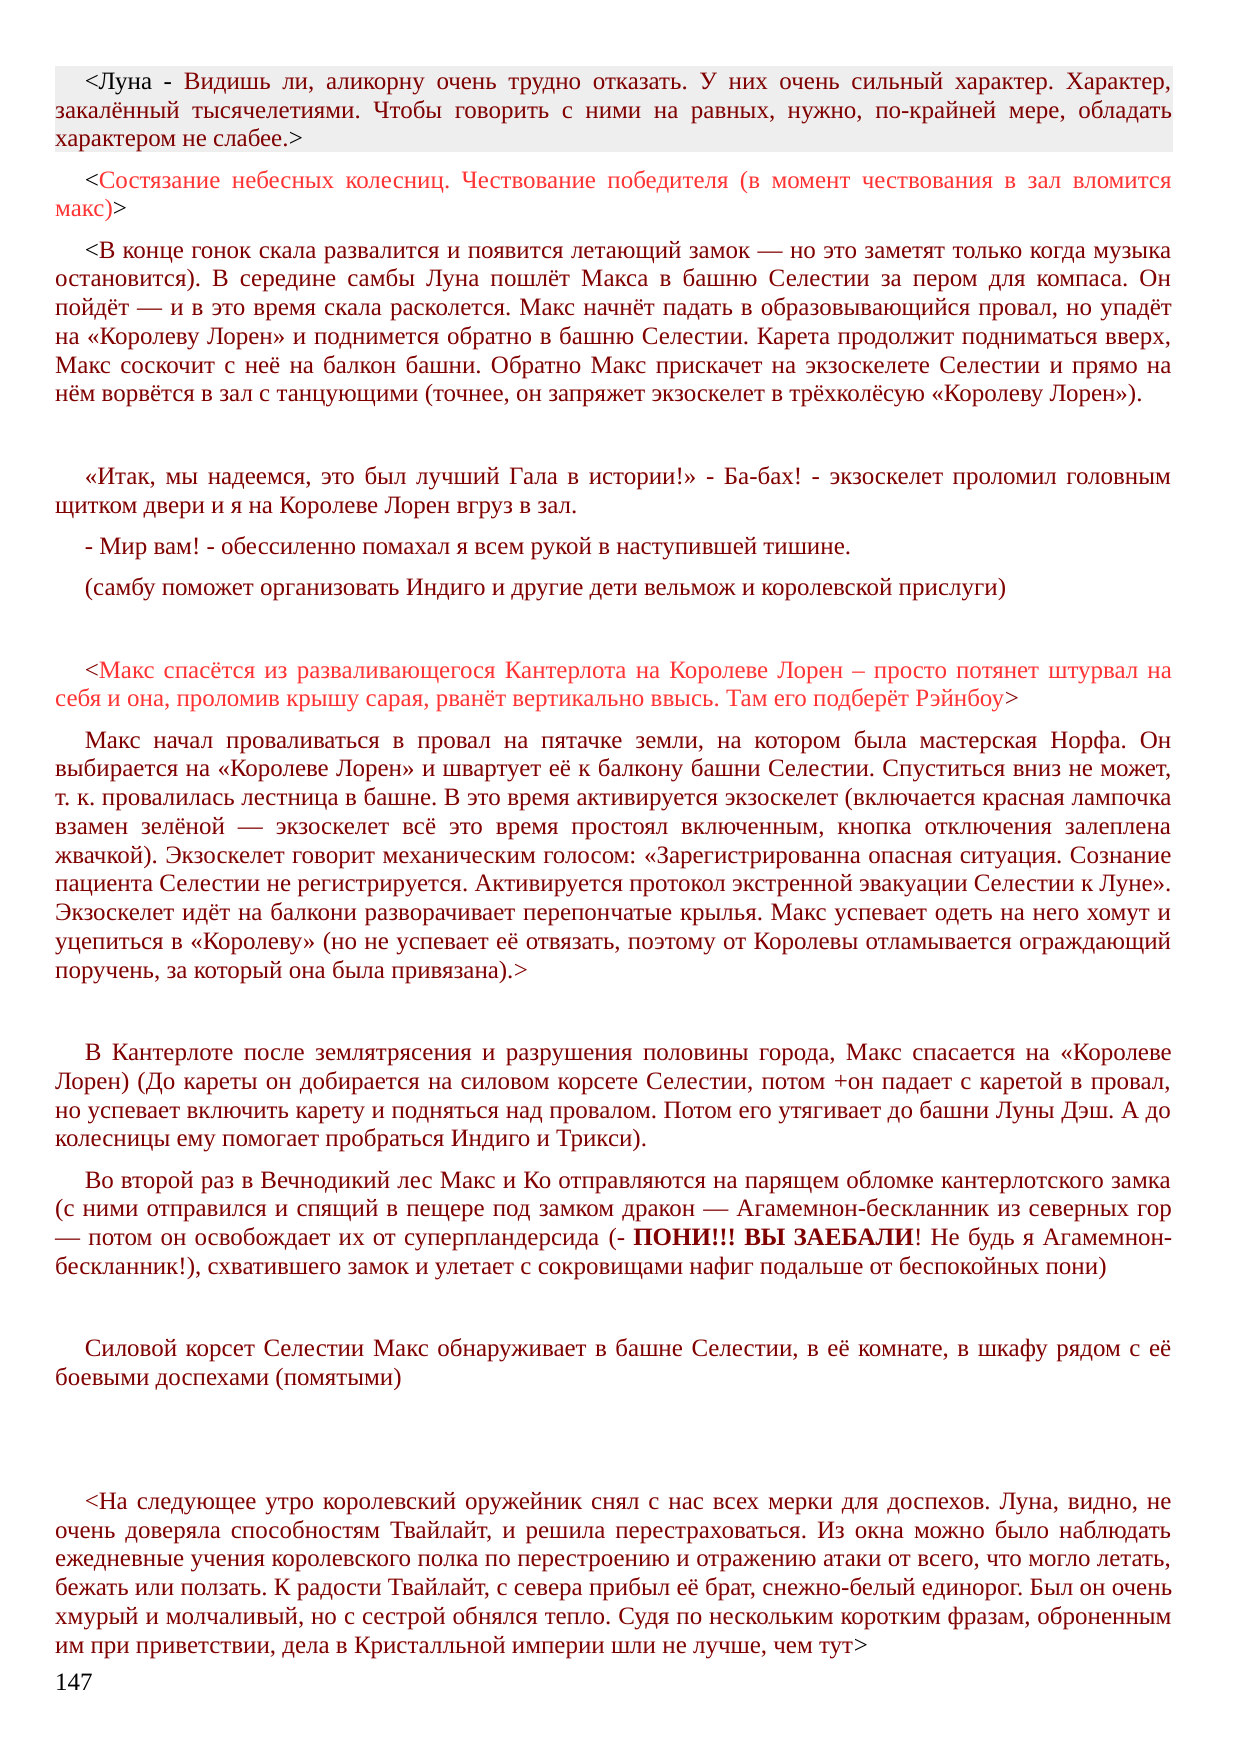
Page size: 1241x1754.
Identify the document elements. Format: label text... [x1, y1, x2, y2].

text - Мир вам! - обессиленно помахал я всем рукой в наступившей тишине. [55, 531, 1173, 560]
text Макс начал проваливаться в провал на пятачке земли, на котором была мастерская Норфа. Он выбирается на «Королеве Лорен» и швартует её к балкону башни Селестии. Спуститься вниз не может, т. к. провалилась лестница в башне. В это время активируется экзоскелет (включается красная лампочка взамен зелёной — экзоскелет всё это время простоял включенным, кнопка отключения залеплена жвачкой). Экзоскелет говорит механическим голосом: «Зарегистрированна опасная ситуация. Сознание пациента Селестии не регистрируется. Активируется протокол экстренной эвакуации Селестии к Луне». Экзоскелет идёт на балкони разворачивает перепончатые крылья. Макс успевает одеть на него хомут и уцепиться в «Королеву» (но не успевает её отвязать, поэтому от Королевы отламывается ограждающий поручень, за который она была привязана).> [55, 725, 1173, 983]
text «Итак, мы надеемся, это был лучший Гала в истории!» - Ба-бах! - экзоскелет проломил головным щитком двери и я на Королеве Лорен вгруз в зал. [55, 461, 1173, 518]
text (самбу поможет организовать Индиго и другие дети вельмож и королевской прислуги) [55, 572, 1173, 601]
text Во второй раз в Вечнодикий лес Макс и Ко отправляются на парящем обломке кантерлотского замка (с ними отправился и спящий в пещере под замком дракон — Агамемнон-бескланник из северных гор — потом он освобождает их от суперпландерсида (- ПОНИ!!! ВЫ ЗАЕБАЛИ! Не будь я Агамемнон-бескланник!), схватившего замок и улетает с сокровищами нафиг подальше от беспокойных пони) [55, 1165, 1173, 1280]
text <На следующее утро королевский оружейник снял с нас всех мерки для доспехов. Луна, видно, не очень доверяла способностям Твайлайт, и решила перестраховаться. Из окна можно было наблюдать ежедневные учения королевского полка по перестроению и отражению атаки от всего, что могло летать, бежать или ползать. К радости Твайлайт, с севера прибыл её брат, снежно-белый единорог. Был он очень хмурый и молчаливый, но с сестрой обнялся тепло. Судя по нескольким коротким фразам, оброненным им при приветствии, дела в Кристалльной империи шли не лучше, чем тут> [55, 1486, 1173, 1658]
text Силовой корсет Селестии Макс обнаруживает в башне Селестии, в её комнате, в шкафу рядом с её боевыми доспехами (помятыми) [55, 1333, 1173, 1391]
text В Кантерлоте после землятрясения и разрушения половины города, Макс спасается на «Королеве Лорен) (До кареты он добирается на силовом корсете Селестии, потом +он падает с каретой в провал, но успевает включить карету и подняться над провалом. Потом его утягивает до башни Луны Дэш. А до колесницы ему помогает пробраться Индиго и Трикси). [55, 1037, 1173, 1152]
text <Макс спасётся из разваливающегося Кантерлота на Королеве Лорен – просто потянет штурвал на себя и она, проломив крышу сарая, рванёт вертикально ввысь. Там его подберёт Рэйнбоу> [55, 655, 1173, 712]
text <Состязание небесных колесниц. Чествование победителя (в момент чествования в зал вломится макс)> [55, 165, 1173, 222]
text <Луна - Видишь ли, аликорну очень трудно отказать. У них очень сильный характер. Характер, закалённый тысячелетиями. Чтобы говорить с ними на равных, нужно, по-крайней мере, обладать характером не слабее.> [55, 66, 1173, 152]
text <В конце гонок скала развалится и появится летающий замок — но это заметят только когда музыка остановится). В середине самбы Луна пошлёт Макса в башню Селестии за пером для компаса. Он пойдёт — и в это время скала расколется. Макс начнёт падать в образовывающийся провал, но упадёт на «Королеву Лорен» и поднимется обратно в башню Селестии. Карета продолжит подниматься вверх, Макс соскочит с неё на балкон башни. Обратно Макс прискачет на экзоскелете Селестии и прямо на нём ворвётся в зал с танцующими (точнее, он запряжет экзоскелет в трёхколёсую «Королеву Лорен»). [55, 235, 1173, 407]
